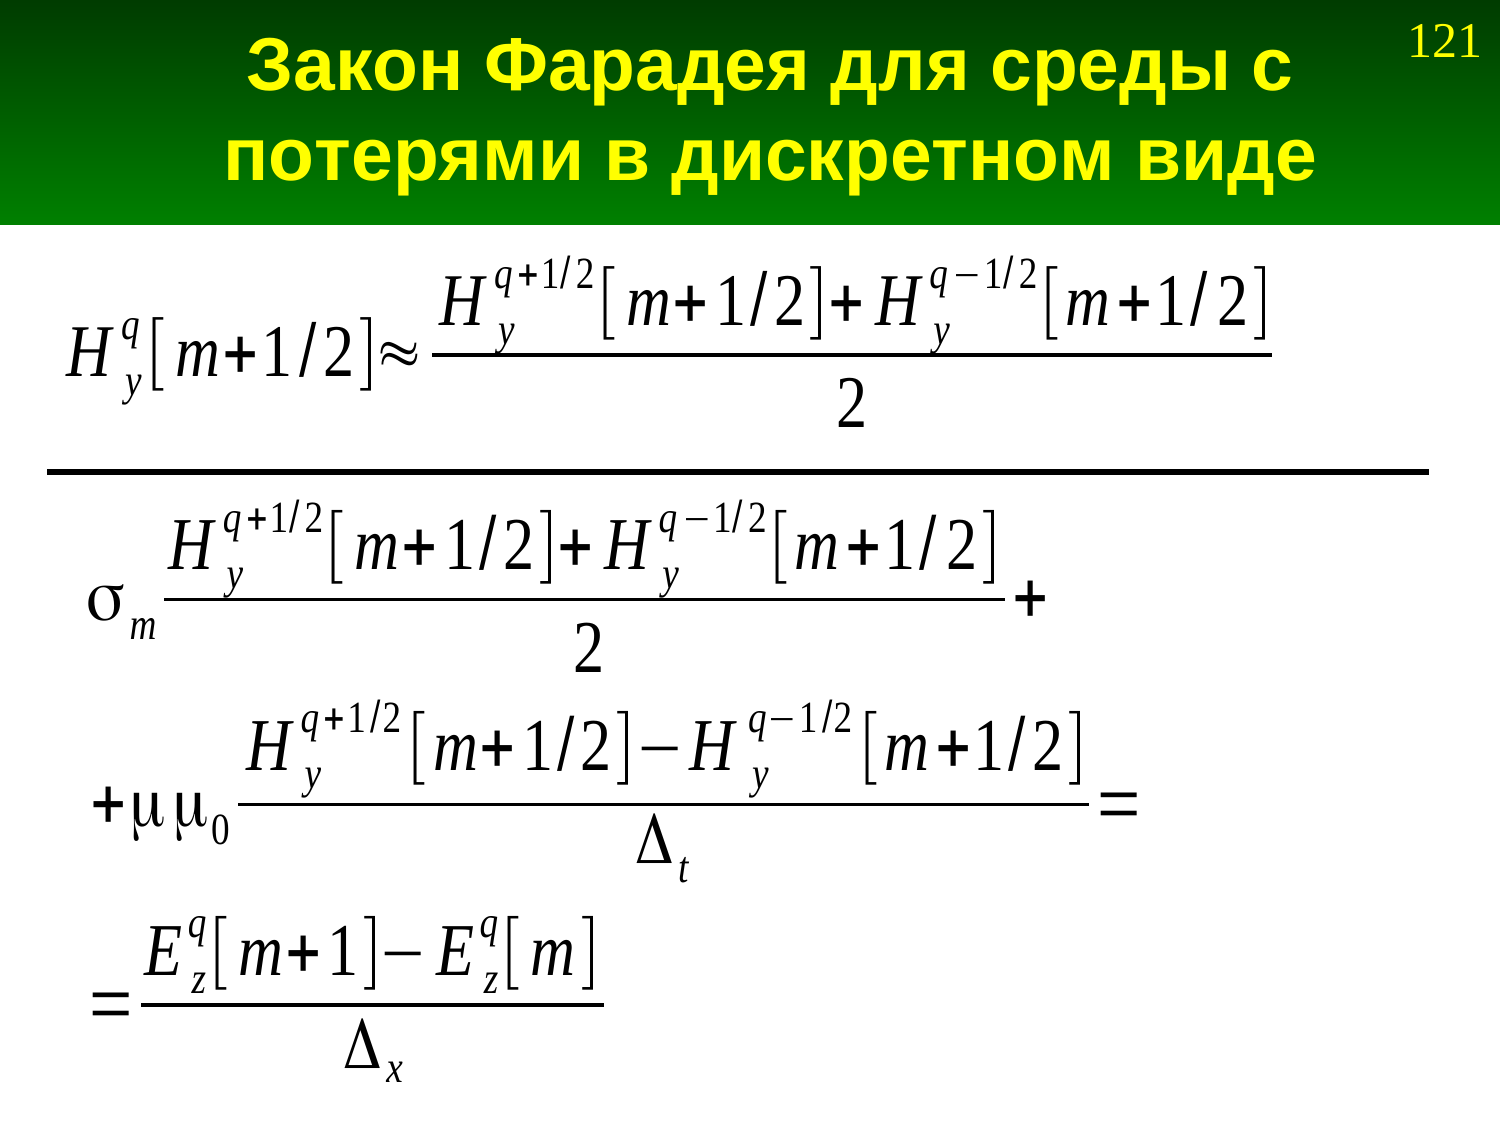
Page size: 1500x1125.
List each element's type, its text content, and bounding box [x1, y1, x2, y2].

chart [47, 246, 1289, 447]
title Закон Фарадея для среды с потерями в дискретном виде [100, 7, 1441, 204]
chart [71, 490, 1160, 1095]
